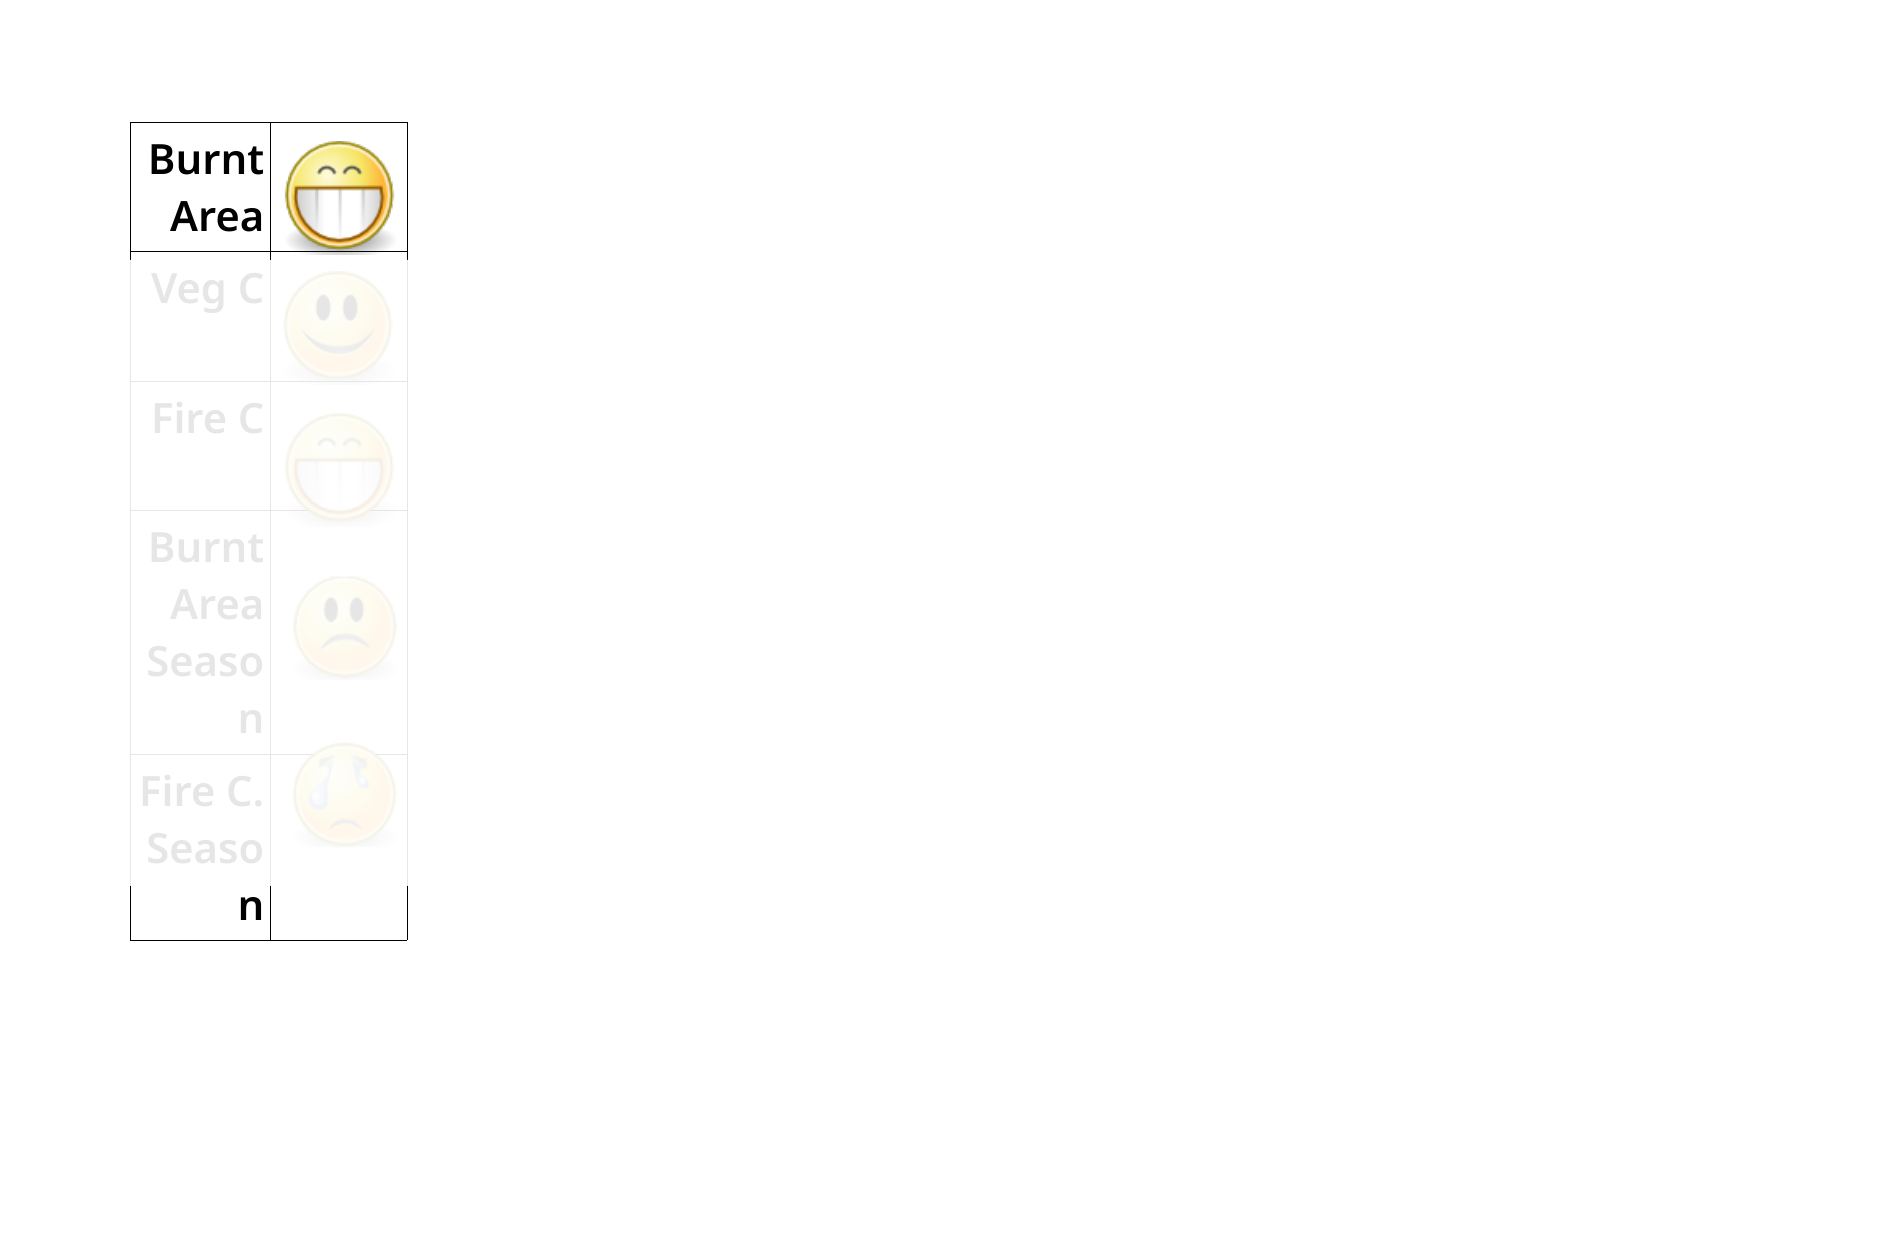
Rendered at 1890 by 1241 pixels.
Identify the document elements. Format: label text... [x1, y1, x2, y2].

picture [276, 129, 402, 255]
text_box [118, 259, 426, 886]
table_cell [271, 252, 407, 259]
table_cell Veg C [131, 252, 270, 259]
table_header [271, 123, 407, 251]
table_cell [271, 886, 407, 940]
table_cell Fire C. Season [131, 886, 270, 940]
table_header Burnt Area [131, 123, 270, 251]
